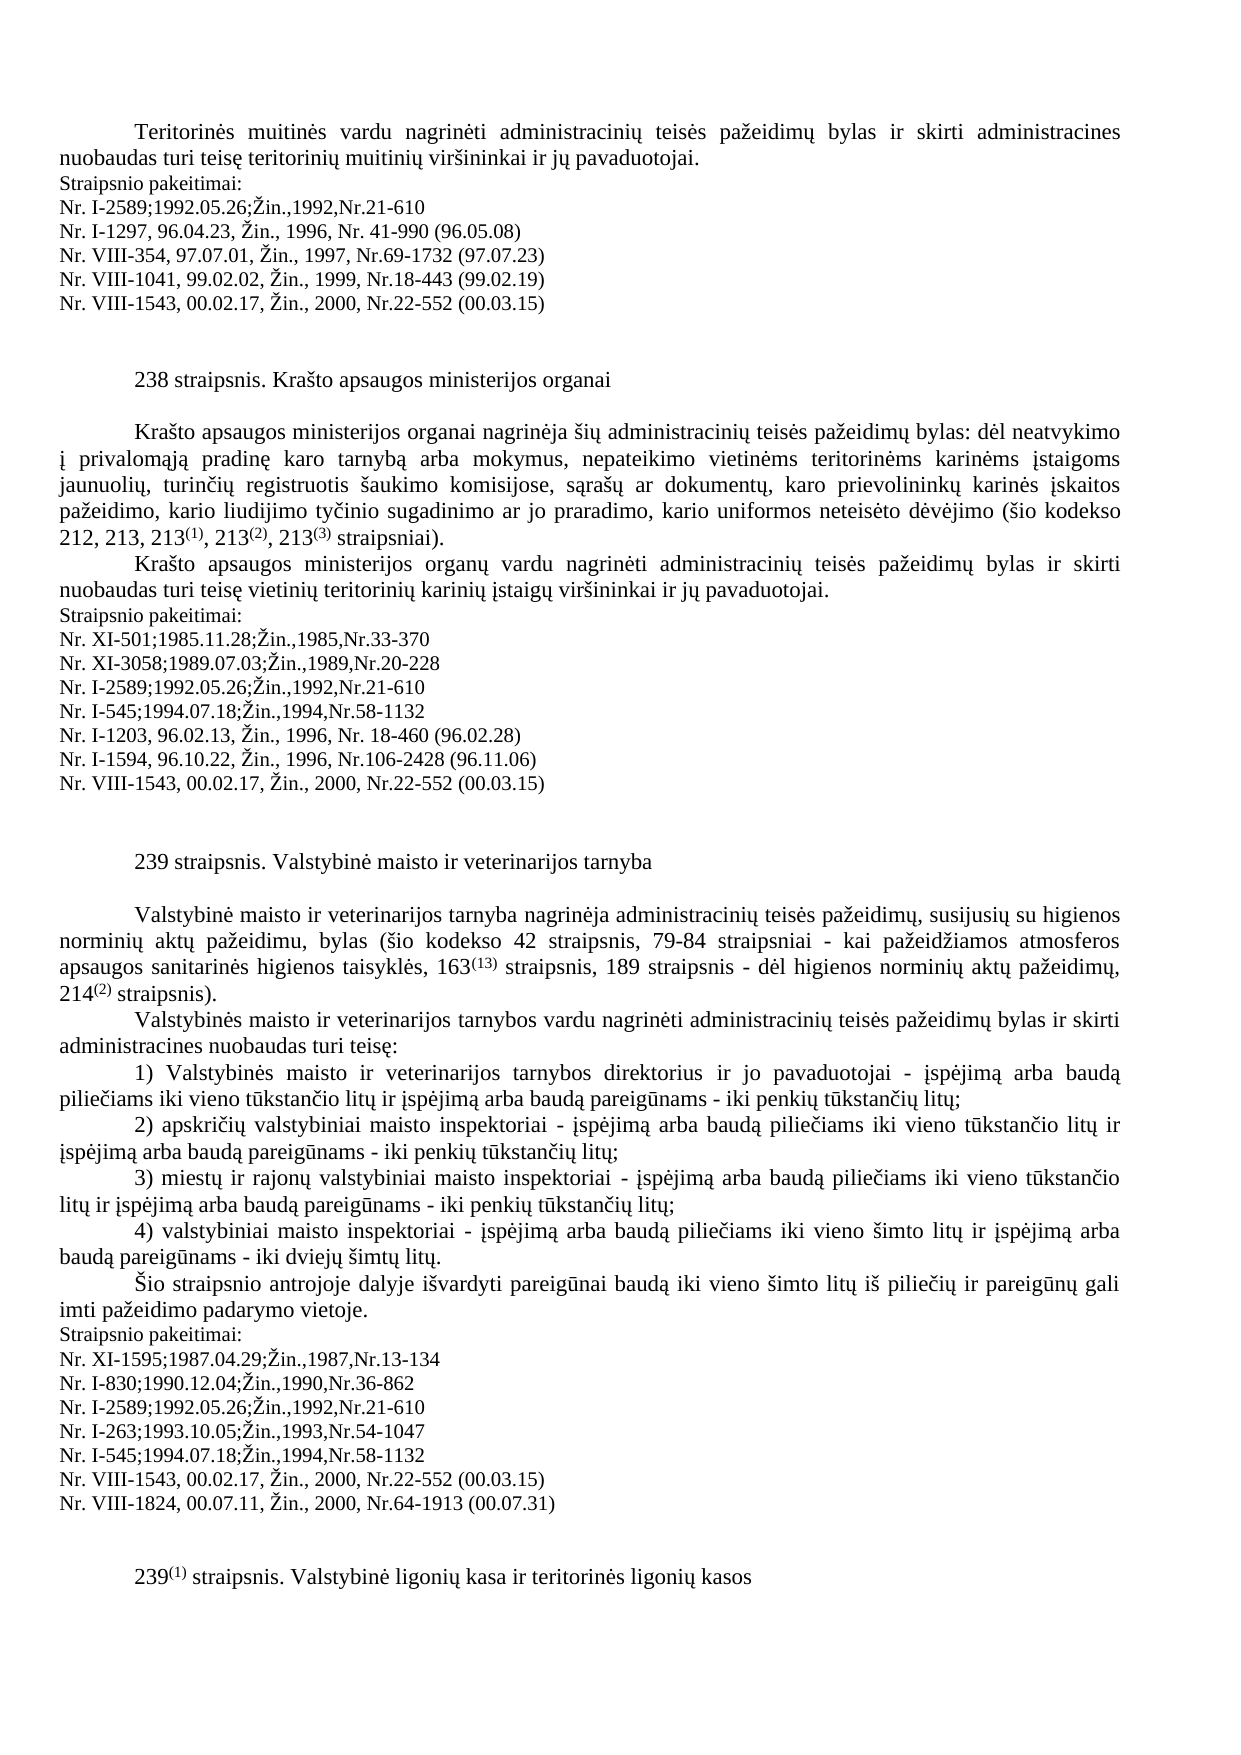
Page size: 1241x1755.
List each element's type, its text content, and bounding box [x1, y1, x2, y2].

text Nr. I-1297, 96.04.23, Žin., 1996, Nr. 41-990 (96.05.08) [59, 219, 1122, 243]
text 3) miestų ir rajonų valstybiniai maisto inspektoriai - įspėjimą arba baudą piliečiams iki vieno tūkstančio litų ir įspėjimą arba baudą pareigūnams - iki penkių tūkstančių litų; [59, 1164, 1121, 1217]
text 239 straipsnis. Valstybinė maisto ir veterinarijos tarnyba [59, 848, 1121, 874]
text Nr. VIII-1543, 00.02.17, Žin., 2000, Nr.22-552 (00.03.15) [59, 1467, 1122, 1491]
text 2) apskričių valstybiniai maisto inspektoriai - įspėjimą arba baudą piliečiams iki vieno tūkstančio litų ir įspėjimą arba baudą pareigūnams - iki penkių tūkstančių litų; [59, 1112, 1121, 1164]
text Nr. I-2589;1992.05.26;Žin.,1992,Nr.21-610 [59, 675, 1122, 699]
text Straipsnio pakeitimai: [59, 171, 1122, 195]
text Nr. XI-501;1985.11.28;Žin.,1985,Nr.33-370 [59, 627, 1122, 651]
text Nr. XI-3058;1989.07.03;Žin.,1989,Nr.20-228 [59, 651, 1122, 675]
text Nr. VIII-1543, 00.02.17, Žin., 2000, Nr.22-552 (00.03.15) [59, 291, 1122, 315]
text Nr. I-1594, 96.10.22, Žin., 1996, Nr.106-2428 (96.11.06) [59, 747, 1122, 771]
text 1) Valstybinės maisto ir veterinarijos tarnybos direktorius ir jo pavaduotojai - įspėjimą arba baudą piliečiams iki vieno tūkstančio litų ir įspėjimą arba baudą pareigūnams - iki penkių tūkstančių litų; [59, 1059, 1121, 1112]
text Nr. I-263;1993.10.05;Žin.,1993,Nr.54-1047 [59, 1419, 1122, 1443]
text 239(1) straipsnis. Valstybinė ligonių kasa ir teritorinės ligonių kasos [59, 1563, 1122, 1589]
text Nr. VIII-1824, 00.07.11, Žin., 2000, Nr.64-1913 (00.07.31) [59, 1491, 1122, 1515]
text 238 straipsnis. Krašto apsaugos ministerijos organai [59, 366, 1122, 392]
text Nr. I-545;1994.07.18;Žin.,1994,Nr.58-1132 [59, 1443, 1122, 1467]
text Straipsnio pakeitimai: [59, 1322, 1122, 1346]
text Šio straipsnio antrojoje dalyje išvardyti pareigūnai baudą iki vieno šimto litų iš piliečių ir pareigūnų gali imti pažeidimo padarymo vietoje. [59, 1270, 1122, 1322]
text Nr. VIII-1543, 00.02.17, Žin., 2000, Nr.22-552 (00.03.15) [59, 771, 1122, 795]
text Nr. XI-1595;1987.04.29;Žin.,1987,Nr.13-134 [59, 1346, 1122, 1371]
text Valstybinės maisto ir veterinarijos tarnybos vardu nagrinėti administracinių teisės pažeidimų bylas ir skirti administracines nuobaudas turi teisę: [59, 1006, 1121, 1059]
text Straipsnio pakeitimai: [59, 603, 1122, 627]
text Teritorinės muitinės vardu nagrinėti administracinių teisės pažeidimų bylas ir skirti administracines nuobaudas turi teisę teritorinių muitinių viršininkai ir jų pavaduotojai. [59, 118, 1122, 171]
text Nr. I-545;1994.07.18;Žin.,1994,Nr.58-1132 [59, 699, 1122, 723]
text Nr. I-2589;1992.05.26;Žin.,1992,Nr.21-610 [59, 1394, 1122, 1419]
text Krašto apsaugos ministerijos organų vardu nagrinėti administracinių teisės pažeidimų bylas ir skirti nuobaudas turi teisę vietinių teritorinių karinių įstaigų viršininkai ir jų pavaduotojai. [59, 550, 1122, 603]
text 4) valstybiniai maisto inspektoriai - įspėjimą arba baudą piliečiams iki vieno šimto litų ir įspėjimą arba baudą pareigūnams - iki dviejų šimtų litų. [59, 1217, 1121, 1270]
text Nr. VIII-354, 97.07.01, Žin., 1997, Nr.69-1732 (97.07.23) [59, 243, 1122, 267]
text Krašto apsaugos ministerijos organai nagrinėja šių administracinių teisės pažeidimų bylas: dėl neatvykimo į privalomąją pradinę karo tarnybą arba mokymus, nepateikimo vietinėms teritorinėms karinėms įstaigoms jaunuolių, turinčių registruotis šaukimo komisijose, sąrašų ar dokumentų, karo prievolininkų karinės įskaitos pažeidimo, kario liudijimo tyčinio sugadinimo ar jo praradimo, kario uniformos neteisėto dėvėjimo (šio kodekso 212, 213, 213(1), 213(2), 213(3) straipsniai). [59, 418, 1122, 550]
text Nr. VIII-1041, 99.02.02, Žin., 1999, Nr.18-443 (99.02.19) [59, 267, 1122, 291]
text Nr. I-1203, 96.02.13, Žin., 1996, Nr. 18-460 (96.02.28) [59, 723, 1122, 747]
text Valstybinė maisto ir veterinarijos tarnyba nagrinėja administracinių teisės pažeidimų, susijusių su higienos norminių aktų pažeidimu, bylas (šio kodekso 42 straipsnis, 79-84 straipsniai - kai pažeidžiamos atmosferos apsaugos sanitarinės higienos taisyklės, 163(13) straipsnis, 189 straipsnis - dėl higienos norminių aktų pažeidimų, 214(2) straipsnis). [59, 901, 1121, 1006]
text Nr. I-2589;1992.05.26;Žin.,1992,Nr.21-610 [59, 195, 1122, 219]
text Nr. I-830;1990.12.04;Žin.,1990,Nr.36-862 [59, 1371, 1122, 1394]
